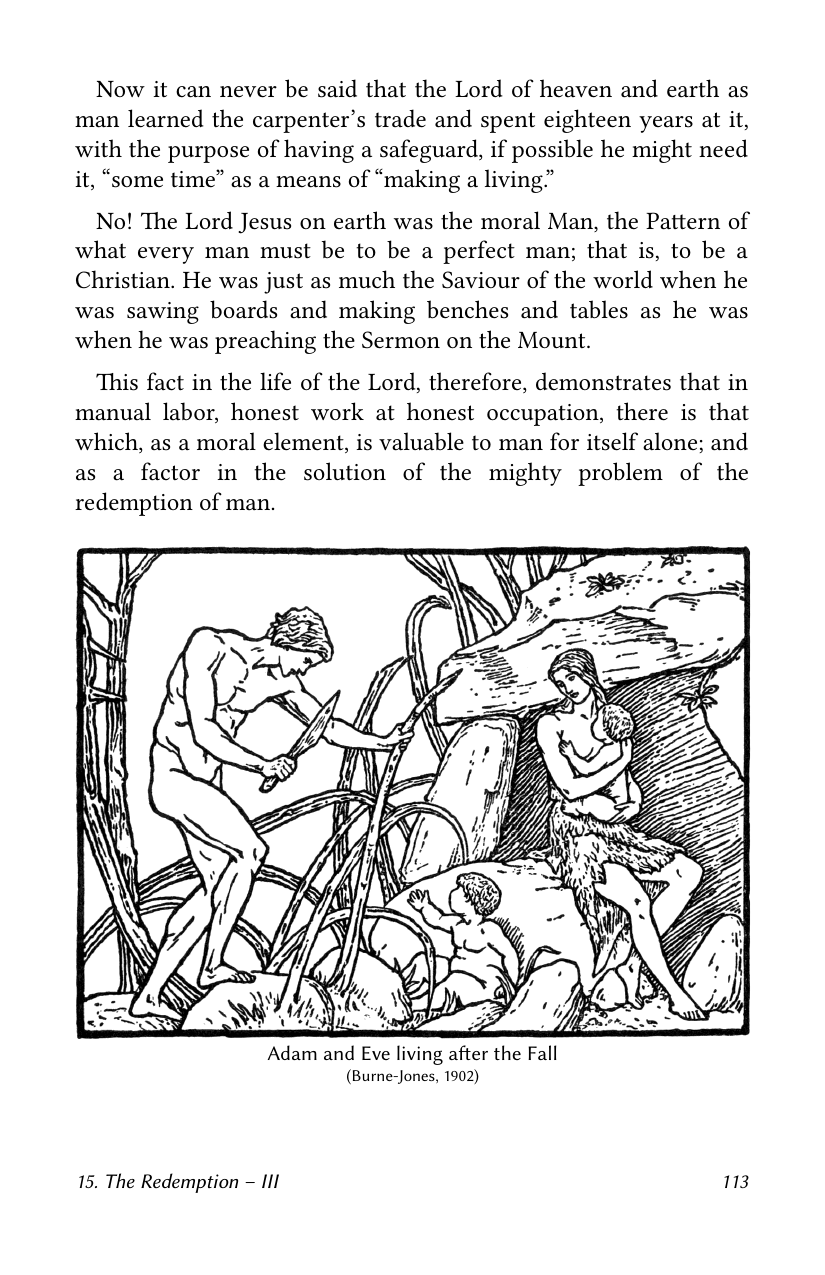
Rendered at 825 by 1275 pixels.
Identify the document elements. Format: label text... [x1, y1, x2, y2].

picture [75, 546, 750, 1039]
text (Burne-Jones, 1902) [90, 1065, 735, 1086]
text No! The Lord Jesus on earth was the moral Man, the Pattern of what every man must be to be a perfect man; that is, to be a Christian. He was just as much the Saviour of the world when he was sawing boards and making benches and tables as he was when he was preaching the Sermon on the Mount. [75, 207, 750, 355]
text This fact in the life of the Lord, therefore, demonstrates that in manual labor, honest work at honest occupation, there is that which, as a moral element, is valuable to man for itself alone; and as a factor in the solution of the mighty problem of the redemption of man. [75, 368, 750, 516]
text Adam and Eve living after the Fall [90, 1039, 735, 1065]
text Now it can never be said that the Lord of heaven and earth as man learned the carpenter’s trade and spent eighteen years at it, with the purpose of having a safeguard, if possible he might need it, “some time” as a means of “making a living.” [75, 75, 750, 193]
